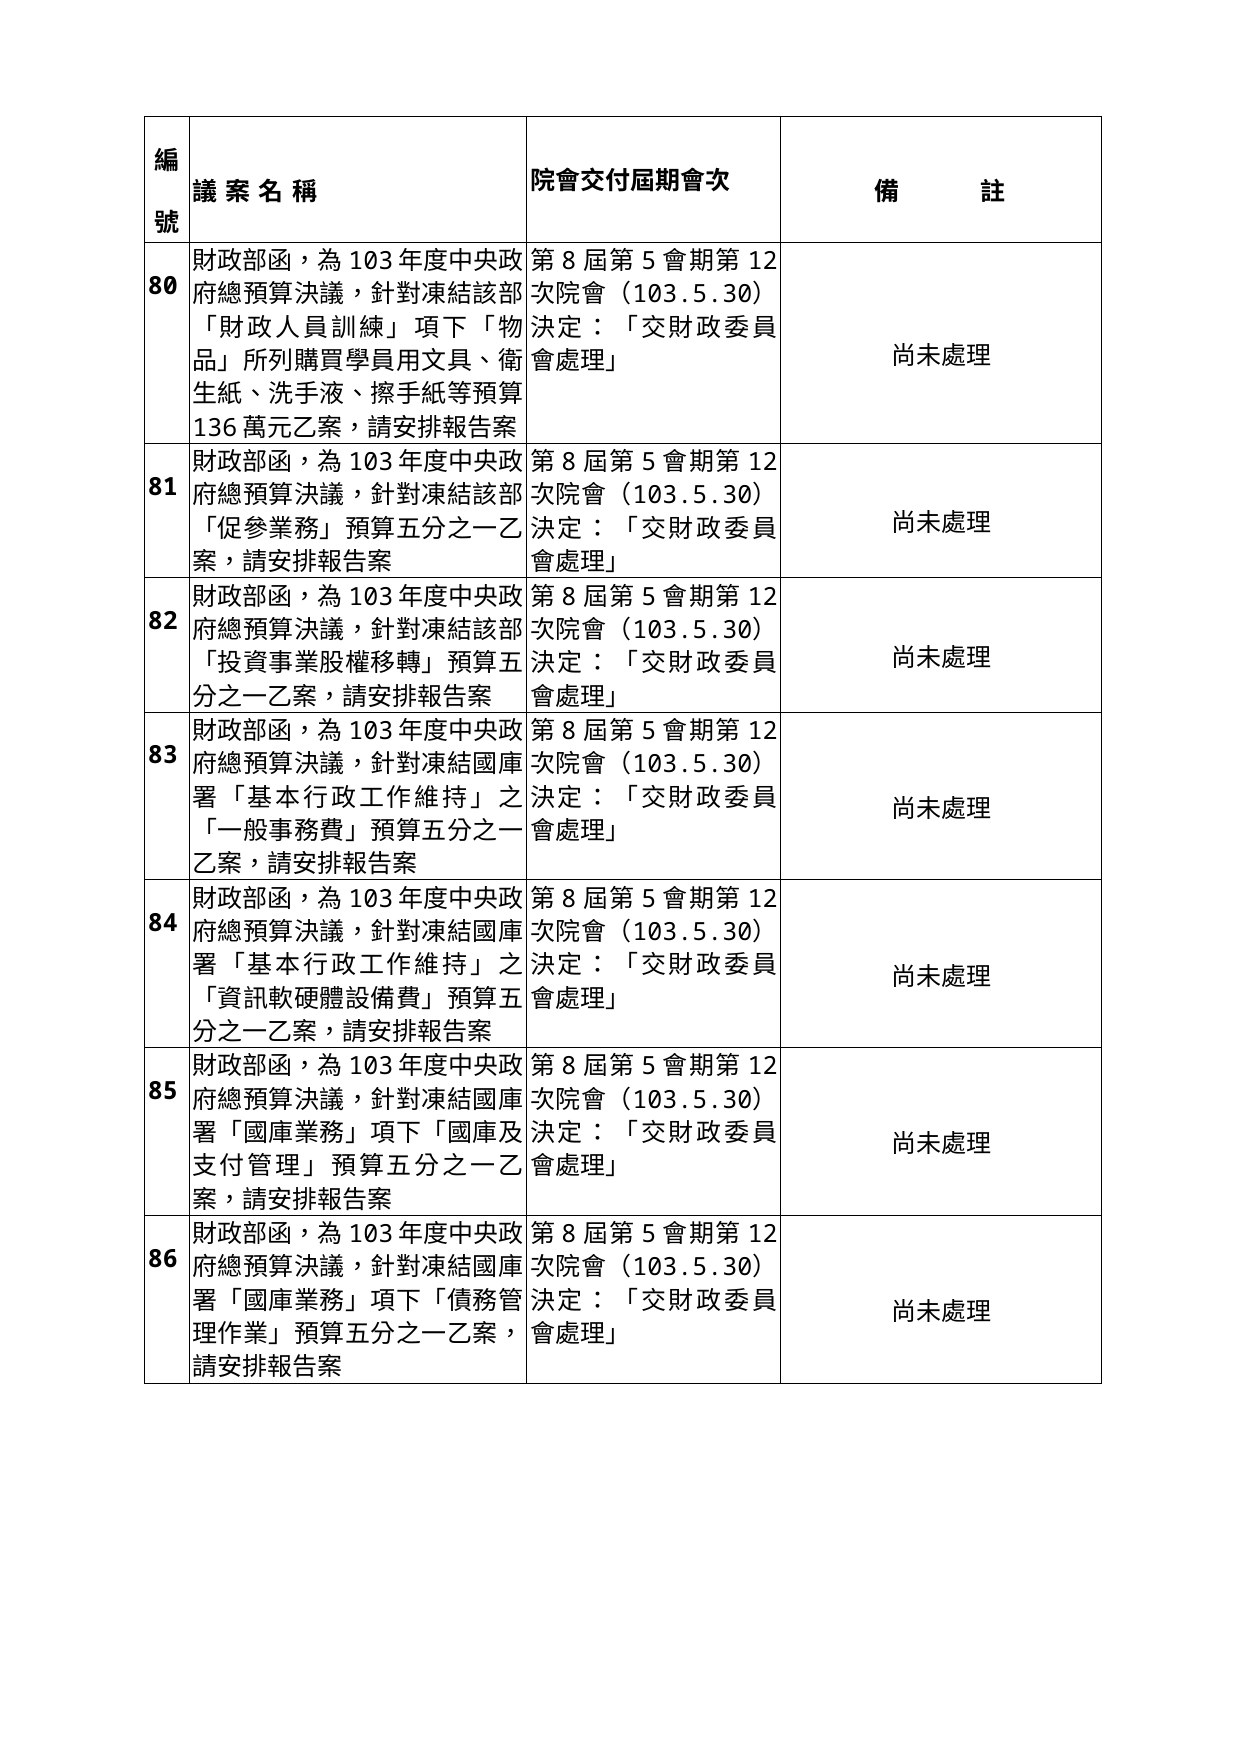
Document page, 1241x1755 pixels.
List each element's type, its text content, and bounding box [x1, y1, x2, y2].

table_cell 財政部函，為103年度中央政府總預算決議，針對凍結國庫署「國庫業務」項下「債務管理作業」預算五分之一乙案，請安排報告案 [190, 1216, 526, 1382]
table_cell 財政部函，為103年度中央政府總預算決議，針對凍結該部「促參業務」預算五分之一乙案，請安排報告案 [190, 444, 526, 577]
table_header 備 註 [781, 117, 1101, 242]
table_cell [145, 713, 189, 879]
table_cell 尚未處理 [781, 444, 1101, 577]
table_header 議案名稱 [190, 117, 526, 242]
table_cell [145, 1216, 189, 1382]
table_cell 第8屆第5會期第12次院會（103.5.30）決定：「交財政委員會處理」 [527, 880, 780, 1047]
table_cell 第8屆第5會期第12次院會（103.5.30）決定：「交財政委員會處理」 [527, 444, 780, 577]
table_cell 尚未處理 [781, 578, 1101, 712]
table_cell 尚未處理 [781, 880, 1101, 1047]
table_cell 第8屆第5會期第12次院會（103.5.30）決定：「交財政委員會處理」 [527, 1216, 780, 1382]
table_cell 第8屆第5會期第12次院會（103.5.30）決定：「交財政委員會處理」 [527, 243, 780, 443]
table_cell 尚未處理 [781, 243, 1101, 443]
table_cell 第8屆第5會期第12次院會（103.5.30）決定：「交財政委員會處理」 [527, 713, 780, 879]
table_cell [145, 880, 189, 1047]
table_cell 第8屆第5會期第12次院會（103.5.30）決定：「交財政委員會處理」 [527, 578, 780, 712]
table_header 院會交付屆期會次 [527, 117, 780, 242]
table_cell 財政部函，為103年度中央政府總預算決議，針對凍結該部「財政人員訓練」項下「物品」所列購買學員用文具、衛生紙、洗手液、擦手紙等預算136萬元乙案，請安排報告案 [190, 243, 526, 443]
table_cell 尚未處理 [781, 1048, 1101, 1215]
table_cell 尚未處理 [781, 713, 1101, 879]
table_header 編號 [145, 117, 189, 242]
table_cell 第8屆第5會期第12次院會（103.5.30）決定：「交財政委員會處理」 [527, 1048, 780, 1215]
table_cell [145, 578, 189, 712]
table_cell 尚未處理 [781, 1216, 1101, 1382]
table_cell [145, 444, 189, 577]
table_cell 財政部函，為103年度中央政府總預算決議，針對凍結國庫署「國庫業務」項下「國庫及支付管理」預算五分之一乙案，請安排報告案 [190, 1048, 526, 1215]
table_cell 財政部函，為103年度中央政府總預算決議，針對凍結該部「投資事業股權移轉」預算五分之一乙案，請安排報告案 [190, 578, 526, 712]
table_cell 財政部函，為103年度中央政府總預算決議，針對凍結國庫署「基本行政工作維持」之「一般事務費」預算五分之一乙案，請安排報告案 [190, 713, 526, 879]
table_cell 財政部函，為103年度中央政府總預算決議，針對凍結國庫署「基本行政工作維持」之「資訊軟硬體設備費」預算五分之一乙案，請安排報告案 [190, 880, 526, 1047]
table_cell [145, 1048, 189, 1215]
table_cell [145, 243, 189, 443]
